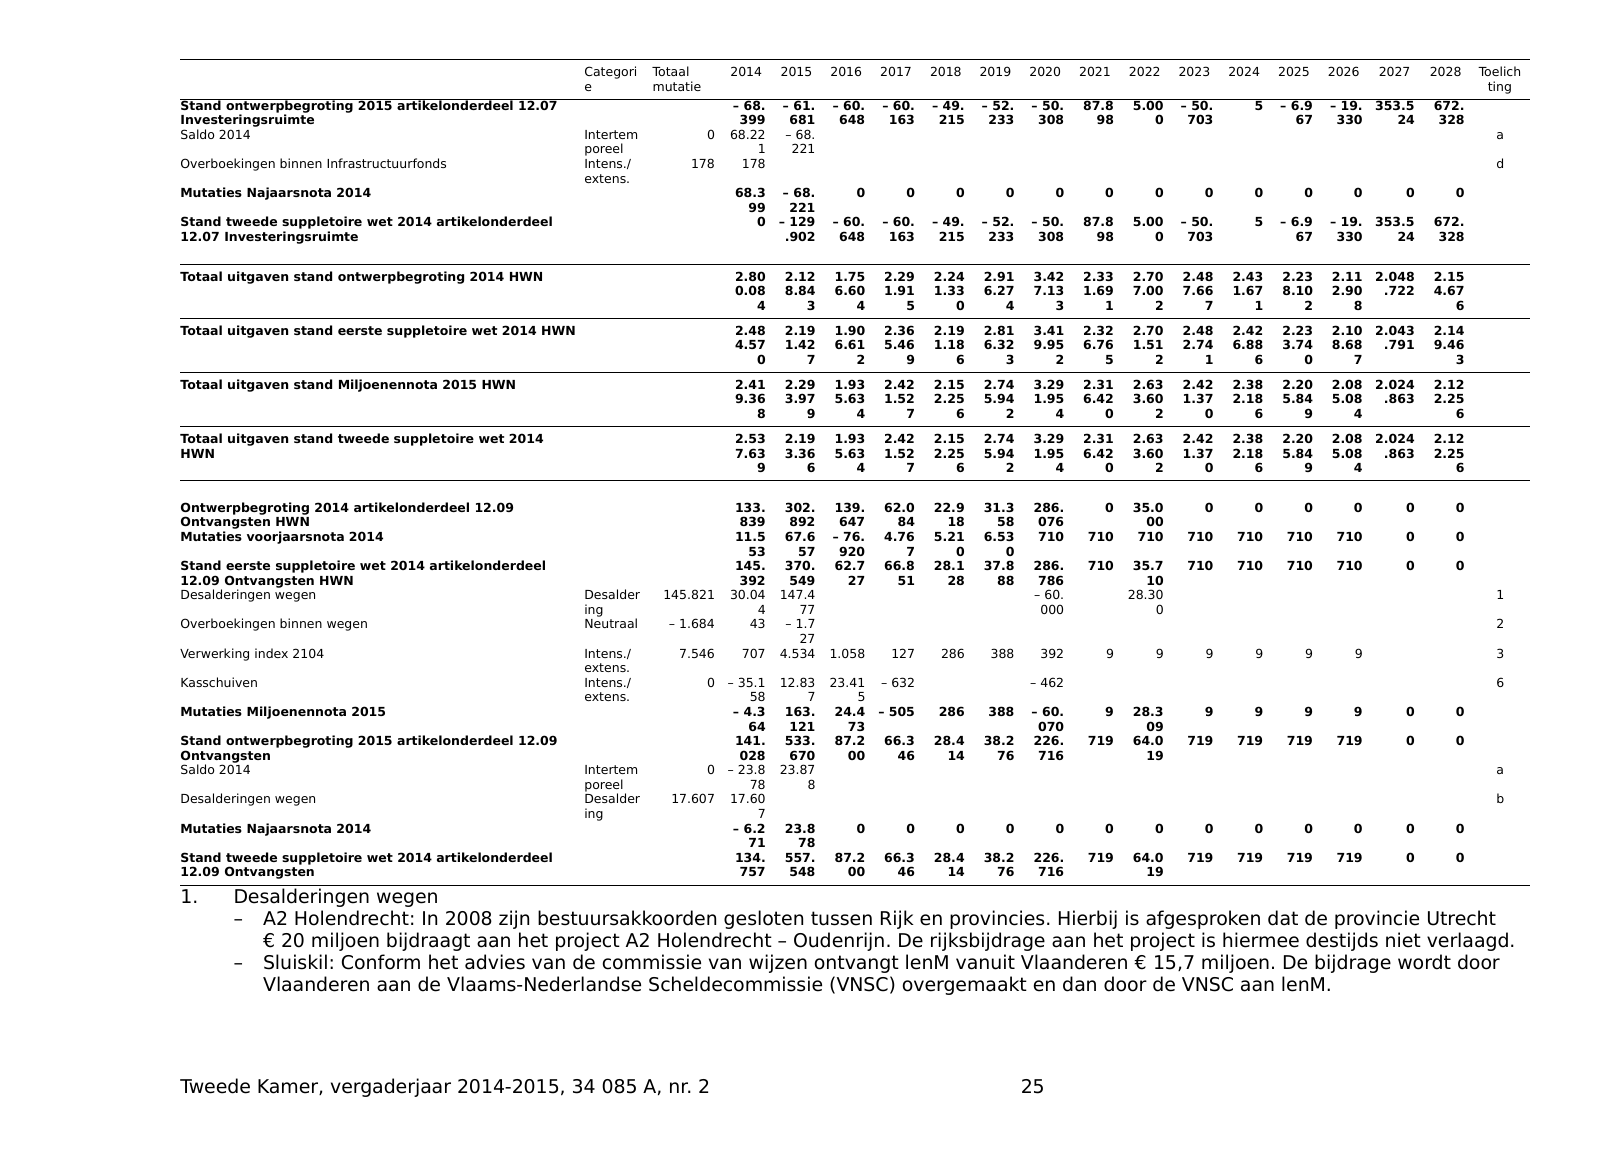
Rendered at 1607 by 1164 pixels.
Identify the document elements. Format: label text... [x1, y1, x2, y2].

table_cell 67.657 [771, 530, 821, 559]
table_cell 0 [1420, 822, 1470, 851]
table_cell b [1470, 793, 1529, 822]
table_cell [646, 319, 721, 372]
table_cell 178 [646, 157, 721, 186]
table_cell [1169, 245, 1219, 264]
table_cell [1120, 793, 1169, 822]
table_cell [1219, 588, 1269, 617]
table_cell 23.878 [771, 763, 821, 792]
table_cell [1120, 676, 1169, 705]
table_cell 4.534 [771, 647, 821, 676]
table_cell 2.633.602 [1120, 427, 1169, 480]
table_cell [646, 186, 721, 215]
table_cell [1368, 481, 1420, 501]
table_cell 0 [1368, 501, 1420, 530]
table_cell 2.382.186 [1219, 427, 1269, 480]
table_header 2028 [1420, 60, 1470, 99]
table_cell 353.524 [1368, 215, 1420, 244]
table_cell 0 [1219, 186, 1269, 215]
table_cell [1219, 676, 1269, 705]
table_cell [578, 734, 646, 763]
table_cell 3.291.954 [1020, 427, 1070, 480]
table_cell [1269, 763, 1319, 792]
table_cell [921, 618, 970, 647]
table_cell – 50.703 [1169, 215, 1219, 244]
table_cell Totaal uitgaven stand ontwerpbegroting 2014 HWN [180, 265, 578, 318]
table_cell [1368, 647, 1420, 676]
table_cell 2.426.886 [1219, 319, 1269, 372]
table_cell [1020, 128, 1070, 157]
table_cell [1120, 128, 1169, 157]
table_cell [1470, 734, 1529, 763]
table_cell [921, 481, 970, 501]
table_cell – 50.308 [1020, 215, 1070, 244]
table_cell 43 [721, 618, 771, 647]
table_cell 2.421.527 [871, 427, 921, 480]
table_cell [921, 793, 970, 822]
table_cell 17.607 [646, 793, 721, 822]
table_cell [1420, 618, 1470, 647]
table_cell [1368, 245, 1420, 264]
table_cell [921, 128, 970, 157]
table_cell 0 [970, 822, 1020, 851]
table_cell 9 [1219, 705, 1269, 734]
table_header 2019 [970, 60, 1020, 99]
table_cell 6.530 [970, 530, 1020, 559]
table_header 2017 [871, 60, 921, 99]
table_cell [1219, 157, 1269, 186]
table_cell [970, 793, 1020, 822]
text 1. Desalderingen wegen [180, 886, 1529, 908]
table_cell [1269, 245, 1319, 264]
table_cell [1070, 157, 1119, 186]
table_cell [646, 822, 721, 851]
table_cell 7.546 [646, 647, 721, 676]
table_cell 226.716 [1020, 734, 1070, 763]
table_cell [921, 157, 970, 186]
table_cell [578, 822, 646, 851]
table_cell [1470, 215, 1529, 244]
table_cell 9 [1319, 647, 1368, 676]
table_cell 710 [1219, 559, 1269, 588]
table_cell 0 [1070, 822, 1119, 851]
table_cell [1420, 128, 1470, 157]
table_cell Desalderingen wegen [180, 793, 578, 822]
table_header 2022 [1120, 60, 1169, 99]
table_cell 62.084 [871, 501, 921, 530]
table_cell [1020, 245, 1070, 264]
table_cell 0 [1368, 851, 1420, 884]
table_cell [871, 588, 921, 617]
table_cell [1319, 676, 1368, 705]
table_cell [771, 481, 821, 501]
table_cell 145.392 [721, 559, 771, 588]
table_cell 2.122.256 [1420, 427, 1470, 480]
table_cell 2.122.256 [1420, 373, 1470, 426]
table_cell – 52.233 [970, 100, 1020, 128]
table_cell [821, 618, 871, 647]
table_cell – 60.163 [871, 215, 921, 244]
table_cell 0 [1120, 186, 1169, 215]
table_cell [1269, 618, 1319, 647]
table_cell Kasschuiven [180, 676, 578, 705]
table_cell 9 [1070, 647, 1119, 676]
table_cell 0 [821, 186, 871, 215]
table_cell 2.241.330 [921, 265, 970, 318]
table_cell [646, 481, 721, 501]
table_cell 87.898 [1070, 100, 1119, 128]
table_cell 2.112.908 [1319, 265, 1368, 318]
table_cell 2.745.942 [970, 373, 1020, 426]
table_cell 710 [1169, 559, 1219, 588]
table_cell – 35.158 [721, 676, 771, 705]
table_cell 2.365.469 [871, 319, 921, 372]
table_cell 23.878 [771, 822, 821, 851]
table_cell [1219, 618, 1269, 647]
table_cell Overboekingen binnen Infrastructuurfonds [180, 157, 578, 186]
table_cell Intertemporeel [578, 763, 646, 792]
table_cell 286.076 [1020, 501, 1070, 530]
table_cell [578, 851, 646, 884]
table_cell [871, 763, 921, 792]
table_cell [921, 245, 970, 264]
table_cell 2.293.979 [771, 373, 821, 426]
table_cell 719 [1070, 734, 1119, 763]
table_cell 5.000 [1120, 100, 1169, 128]
table_cell [1020, 618, 1070, 647]
table_cell [646, 530, 721, 559]
table_cell 145.821 [646, 588, 721, 617]
table_cell 302.892 [771, 501, 821, 530]
table_cell 2.152.256 [921, 373, 970, 426]
table_cell 1.756.604 [821, 265, 871, 318]
table_cell 2.205.849 [1269, 373, 1319, 426]
table_header 2027 [1368, 60, 1420, 99]
table_cell 719 [1319, 734, 1368, 763]
table_cell [578, 215, 646, 244]
table_cell 68.399 [721, 186, 771, 215]
table_cell [1470, 373, 1529, 426]
table_cell 0 [1269, 822, 1319, 851]
table_cell 0 [1020, 822, 1070, 851]
table_header [180, 60, 578, 99]
table_cell [1420, 157, 1470, 186]
table_cell [1470, 245, 1529, 264]
table_cell 17.607 [721, 793, 771, 822]
table_cell [578, 100, 646, 128]
table_cell [1070, 481, 1119, 501]
table_cell – 60.070 [1020, 705, 1070, 734]
table_cell [1368, 618, 1420, 647]
table_cell 2 [1470, 618, 1529, 647]
table_cell 1 [1470, 588, 1529, 617]
table_cell 0 [646, 128, 721, 157]
table_header Toelichting [1470, 60, 1529, 99]
table_cell – 19.330 [1319, 100, 1368, 128]
table_cell Stand ontwerpbegroting 2015 artikelonderdeel 12.09 Ontvangsten [180, 734, 578, 763]
table_cell [970, 128, 1020, 157]
table_cell 2.152.256 [921, 427, 970, 480]
table_cell [646, 215, 721, 244]
table_cell 0 [1368, 822, 1420, 851]
table_cell [1219, 763, 1269, 792]
table_cell 0 [721, 215, 771, 244]
table_cell 710 [1319, 530, 1368, 559]
table_cell Mutaties voorjaarsnota 2014 [180, 530, 578, 559]
table_header 2026 [1319, 60, 1368, 99]
table_cell [1120, 618, 1169, 647]
table_cell [1169, 763, 1219, 792]
table_cell [1470, 186, 1529, 215]
table_cell [1470, 319, 1529, 372]
table_cell 719 [1219, 851, 1269, 884]
table_cell [970, 481, 1020, 501]
table_cell [1368, 676, 1420, 705]
table_cell – 52.233 [970, 215, 1020, 244]
table_cell [1120, 245, 1169, 264]
table_cell 0 [1269, 501, 1319, 530]
table_cell 392 [1020, 647, 1070, 676]
table_cell [646, 427, 721, 480]
table_cell 64.019 [1120, 734, 1169, 763]
table_cell 719 [1219, 734, 1269, 763]
table_cell 9 [1219, 647, 1269, 676]
table_cell [1319, 481, 1368, 501]
table_cell 0 [1420, 186, 1470, 215]
table_cell 2.537.639 [721, 427, 771, 480]
table_cell Totaal uitgaven stand eerste suppletoire wet 2014 HWN [180, 319, 578, 372]
table_cell 0 [1169, 186, 1219, 215]
table_cell 1.935.634 [821, 427, 871, 480]
table_cell [821, 128, 871, 157]
table_cell Stand ontwerpbegroting 2015 artikelonderdeel 12.07 Investeringsruimte [180, 100, 578, 128]
table_cell [1470, 265, 1529, 318]
table_header Categorie [578, 60, 646, 99]
table_cell 2.048.722 [1368, 265, 1420, 318]
table_cell [1420, 647, 1470, 676]
table_cell Desaldering [578, 793, 646, 822]
table_cell 672.328 [1420, 100, 1470, 128]
table_cell 0 [970, 186, 1020, 215]
table_cell 30.044 [721, 588, 771, 617]
table_cell – 6.271 [721, 822, 771, 851]
table_cell a [1470, 128, 1529, 157]
table_cell 66.346 [871, 851, 921, 884]
table_cell 0 [1368, 186, 1420, 215]
table_cell 0 [1368, 705, 1420, 734]
table_cell 0 [871, 186, 921, 215]
table_cell [1120, 763, 1169, 792]
table_cell 87.200 [821, 734, 871, 763]
table_cell [1169, 157, 1219, 186]
table_header 2023 [1169, 60, 1219, 99]
table_cell 87.898 [1070, 215, 1119, 244]
table_cell [1470, 100, 1529, 128]
table_cell 3.419.952 [1020, 319, 1070, 372]
table_cell [871, 245, 921, 264]
table_cell 0 [646, 763, 721, 792]
table_cell [721, 245, 771, 264]
table_cell 0 [1319, 822, 1368, 851]
table_cell 2.707.002 [1120, 265, 1169, 318]
table_cell 2.149.463 [1420, 319, 1470, 372]
table_cell 2.191.186 [921, 319, 970, 372]
table_cell 0 [1319, 501, 1368, 530]
table_cell 0 [921, 822, 970, 851]
table_cell 286.786 [1020, 559, 1070, 588]
table_cell 2.316.420 [1070, 427, 1119, 480]
table_header 2021 [1070, 60, 1119, 99]
table_cell 2.331.691 [1070, 265, 1119, 318]
table_cell 9 [1169, 705, 1219, 734]
table_cell 0 [1120, 822, 1169, 851]
table_cell 4.767 [871, 530, 921, 559]
table_cell 710 [1070, 559, 1119, 588]
table_cell [1219, 793, 1269, 822]
table_cell [771, 245, 821, 264]
table_cell Desalderingen wegen [180, 588, 578, 617]
table_cell 2.419.368 [721, 373, 771, 426]
table_cell – 1.684 [646, 618, 721, 647]
table_cell [871, 793, 921, 822]
table_cell [1269, 157, 1319, 186]
table_cell [1169, 481, 1219, 501]
table_cell [1470, 530, 1529, 559]
table_cell [646, 705, 721, 734]
table_cell a [1470, 763, 1529, 792]
table_cell 370.549 [771, 559, 821, 588]
table_cell 147.477 [771, 588, 821, 617]
table_cell [921, 588, 970, 617]
table_cell 710 [1070, 530, 1119, 559]
table_cell [821, 245, 871, 264]
table_cell [970, 676, 1020, 705]
table_cell [1470, 481, 1529, 501]
table_cell [646, 100, 721, 128]
table_cell [180, 481, 578, 501]
table_cell [821, 481, 871, 501]
table_cell [1420, 588, 1470, 617]
table_cell 0 [1420, 851, 1470, 884]
table_cell [1020, 793, 1070, 822]
table_cell [1219, 245, 1269, 264]
table_cell [970, 157, 1020, 186]
table_cell [1368, 128, 1420, 157]
table_cell [1219, 128, 1269, 157]
table_cell 31.358 [970, 501, 1020, 530]
table_cell Intens./extens. [578, 676, 646, 705]
table_cell 557.548 [771, 851, 821, 884]
table_cell [821, 157, 871, 186]
table_cell [1269, 481, 1319, 501]
table_cell 0 [1169, 501, 1219, 530]
table_cell [821, 793, 871, 822]
table_cell 0 [821, 822, 871, 851]
table_cell 3.291.954 [1020, 373, 1070, 426]
table_cell Intens./extens. [578, 647, 646, 676]
table_cell 0 [1420, 705, 1470, 734]
table_cell 1.058 [821, 647, 871, 676]
table_cell – 68.399 [721, 100, 771, 128]
table_cell 62.727 [821, 559, 871, 588]
table_cell [1470, 501, 1529, 530]
table_cell [821, 588, 871, 617]
table_cell [970, 763, 1020, 792]
table_cell [921, 676, 970, 705]
table_cell 0 [1219, 501, 1269, 530]
table_cell [1319, 157, 1368, 186]
table_cell [1420, 676, 1470, 705]
table_cell [1219, 481, 1269, 501]
table_cell [771, 157, 821, 186]
table_cell 0 [1420, 734, 1470, 763]
table_cell 2.382.186 [1219, 373, 1269, 426]
table_cell – 19.330 [1319, 215, 1368, 244]
table_cell Stand tweede suppletoire wet 2014 artikelonderdeel 12.09 Ontvangsten [180, 851, 578, 884]
table_cell 0 [1368, 530, 1420, 559]
table_cell 0 [1269, 186, 1319, 215]
table_cell – 60.000 [1020, 588, 1070, 617]
table_cell 12.837 [771, 676, 821, 705]
table_cell 672.328 [1420, 215, 1470, 244]
text – Sluiskil: Conform het advies van de commissie van wijzen ontvangt lenM vanuit Vlaanderen € 15,7 miljoen. De bijdrage wordt door Vlaanderen aan de Vlaams-Nederlandse Scheldecommissie (VNSC) overgemaakt en dan door de VNSC aan lenM. [233, 952, 1529, 996]
table_cell [970, 588, 1020, 617]
table_cell Stand eerste suppletoire wet 2014 artikelonderdeel 12.09 Ontvangsten HWN [180, 559, 578, 588]
table_cell Overboekingen binnen wegen [180, 618, 578, 647]
table_cell 0 [1070, 186, 1119, 215]
table_cell [180, 245, 578, 264]
table_cell 6 [1470, 676, 1529, 705]
table_cell 1.935.634 [821, 373, 871, 426]
table_cell [578, 319, 646, 372]
table_cell 710 [1219, 530, 1269, 559]
table_cell [1120, 157, 1169, 186]
table_cell [1020, 763, 1070, 792]
table_cell [578, 427, 646, 480]
table_cell 0 [871, 822, 921, 851]
table_cell 0 [1020, 186, 1070, 215]
table_cell 11.553 [721, 530, 771, 559]
table_cell – 129.902 [771, 215, 821, 244]
table_cell [646, 851, 721, 884]
table_cell 2.326.765 [1070, 319, 1119, 372]
table_cell 1.906.612 [821, 319, 871, 372]
table_cell 719 [1269, 734, 1319, 763]
table_cell 2.745.942 [970, 427, 1020, 480]
table_cell [1169, 793, 1219, 822]
table_cell [1269, 588, 1319, 617]
table_header 2025 [1269, 60, 1319, 99]
table_cell [1070, 763, 1119, 792]
table_cell 2.238.102 [1269, 265, 1319, 318]
table_cell 0 [1368, 734, 1420, 763]
table_cell 2.128.843 [771, 265, 821, 318]
table_cell [1070, 676, 1119, 705]
table_cell 3 [1470, 647, 1529, 676]
table_cell [1169, 128, 1219, 157]
table_cell – 50.308 [1020, 100, 1070, 128]
table_cell [970, 618, 1020, 647]
table_cell – 60.648 [821, 215, 871, 244]
table_cell Intertemporeel [578, 128, 646, 157]
table_cell [1470, 822, 1529, 851]
table_cell [721, 481, 771, 501]
table_header 2015 [771, 60, 821, 99]
table_cell 9 [1269, 647, 1319, 676]
table_cell 24.473 [821, 705, 871, 734]
table_header 2024 [1219, 60, 1269, 99]
table_cell 710 [1120, 530, 1169, 559]
table_cell 28.128 [921, 559, 970, 588]
table_cell [578, 265, 646, 318]
table_cell 0 [1420, 501, 1470, 530]
table_cell – 632 [871, 676, 921, 705]
table_cell 2.421.370 [1169, 427, 1219, 480]
table_cell 23.415 [821, 676, 871, 705]
table_cell [970, 245, 1020, 264]
table_cell [1269, 676, 1319, 705]
table_cell – 76.920 [821, 530, 871, 559]
table_cell 5 [1219, 100, 1269, 128]
table_cell 710 [1269, 559, 1319, 588]
table_cell Ontwerpbegroting 2014 artikelonderdeel 12.09 Ontvangsten HWN [180, 501, 578, 530]
table_cell [1420, 481, 1470, 501]
table_cell 388 [970, 705, 1020, 734]
table_cell d [1470, 157, 1529, 186]
table_cell [1470, 851, 1529, 884]
table_cell 35.710 [1120, 559, 1169, 588]
table_cell 28.300 [1120, 588, 1169, 617]
table_cell [646, 245, 721, 264]
table_cell 141.028 [721, 734, 771, 763]
table_cell – 61.681 [771, 100, 821, 128]
table_cell [578, 705, 646, 734]
table_cell – 505 [871, 705, 921, 734]
table_cell 2.154.676 [1420, 265, 1470, 318]
table_cell [1020, 481, 1070, 501]
table_cell [771, 793, 821, 822]
table_cell [871, 481, 921, 501]
table_header 2014 [721, 60, 771, 99]
table_cell [646, 373, 721, 426]
table_cell 22.918 [921, 501, 970, 530]
table_cell 2.233.740 [1269, 319, 1319, 372]
table_cell 0 [1368, 559, 1420, 588]
table_cell 0 [1169, 822, 1219, 851]
table_cell 139.647 [821, 501, 871, 530]
table_cell 2.043.791 [1368, 319, 1420, 372]
text – A2 Holendrecht: In 2008 zijn bestuursakkoorden gesloten tussen Rijk en provincies. Hierbij is afgesproken dat de provincie Utrecht € 20 miljoen bijdraagt aan het project A2 Holendrecht – Oudenrijn. De rijksbijdrage aan het project is hiermee destijds niet verlaagd. [233, 908, 1529, 952]
table_cell 0 [1319, 186, 1368, 215]
table_cell 533.670 [771, 734, 821, 763]
table_cell 2.633.602 [1120, 373, 1169, 426]
table_header 2018 [921, 60, 970, 99]
table_cell [578, 186, 646, 215]
table_cell 9 [1269, 705, 1319, 734]
table_cell 719 [1169, 851, 1219, 884]
table_cell [1470, 559, 1529, 588]
table_cell 0 [646, 676, 721, 705]
table_cell 3.427.133 [1020, 265, 1070, 318]
table_cell 64.019 [1120, 851, 1169, 884]
table_cell [1169, 588, 1219, 617]
table_cell 2.085.084 [1319, 427, 1368, 480]
table_cell 2.205.849 [1269, 427, 1319, 480]
table_cell [1269, 128, 1319, 157]
table_cell Mutaties Najaarsnota 2014 [180, 186, 578, 215]
table_cell 286 [921, 647, 970, 676]
table_cell 719 [1169, 734, 1219, 763]
table_cell – 6.967 [1269, 215, 1319, 244]
table_cell [1368, 763, 1420, 792]
table_cell 2.085.084 [1319, 373, 1368, 426]
table_cell 2.916.274 [970, 265, 1020, 318]
table_cell [871, 157, 921, 186]
table_cell 133.839 [721, 501, 771, 530]
table_header 2020 [1020, 60, 1070, 99]
table_cell – 23.878 [721, 763, 771, 792]
table_cell [1319, 793, 1368, 822]
table_cell 226.716 [1020, 851, 1070, 884]
table_cell – 462 [1020, 676, 1070, 705]
table_cell Mutaties Najaarsnota 2014 [180, 822, 578, 851]
table_cell [1020, 157, 1070, 186]
table_cell 2.431.671 [1219, 265, 1269, 318]
table_cell 9 [1319, 705, 1368, 734]
table_cell 2.024.863 [1368, 373, 1420, 426]
table_cell [921, 763, 970, 792]
table_cell [646, 265, 721, 318]
table_header 2016 [821, 60, 871, 99]
table_cell 719 [1070, 851, 1119, 884]
table_cell 9 [1120, 647, 1169, 676]
table_cell 0 [1219, 822, 1269, 851]
table_cell Verwerking index 2104 [180, 647, 578, 676]
table_cell – 4.364 [721, 705, 771, 734]
table_cell 2.701.512 [1120, 319, 1169, 372]
table_cell 710 [1269, 530, 1319, 559]
table_cell [578, 530, 646, 559]
table_cell 2.193.366 [771, 427, 821, 480]
table_cell – 50.703 [1169, 100, 1219, 128]
table_cell [578, 373, 646, 426]
table_cell Neutraal [578, 618, 646, 647]
table_cell 2.800.084 [721, 265, 771, 318]
table_cell – 49.215 [921, 100, 970, 128]
table_cell [646, 734, 721, 763]
table_cell [1070, 618, 1119, 647]
table_cell Intens./extens. [578, 157, 646, 186]
table_cell 2.421.370 [1169, 373, 1219, 426]
table_cell 87.200 [821, 851, 871, 884]
table_cell [1070, 793, 1119, 822]
table_cell – 6.967 [1269, 100, 1319, 128]
table_cell 710 [1169, 530, 1219, 559]
table_cell [1070, 128, 1119, 157]
table_cell 388 [970, 647, 1020, 676]
table_cell – 60.163 [871, 100, 921, 128]
table_cell 2.816.323 [970, 319, 1020, 372]
table_cell 2.482.741 [1169, 319, 1219, 372]
table_cell 9 [1169, 647, 1219, 676]
table_cell [646, 501, 721, 530]
table_cell 35.000 [1120, 501, 1169, 530]
table_cell [578, 481, 646, 501]
table_cell 66.851 [871, 559, 921, 588]
table_cell 710 [1319, 559, 1368, 588]
table_cell [1319, 245, 1368, 264]
table_cell [1120, 481, 1169, 501]
table_cell 286 [921, 705, 970, 734]
table_cell 0 [921, 186, 970, 215]
table_cell 163.121 [771, 705, 821, 734]
table_cell 28.414 [921, 734, 970, 763]
table_cell [871, 128, 921, 157]
table_cell 0 [1070, 501, 1119, 530]
table_header Totaal mutatie [646, 60, 721, 99]
table_cell 66.346 [871, 734, 921, 763]
table_cell 0 [1420, 559, 1470, 588]
table_cell Totaal uitgaven stand Miljoenennota 2015 HWN [180, 373, 578, 426]
table_cell [1070, 588, 1119, 617]
table_cell – 68.221 [771, 186, 821, 215]
table_cell Desaldering [578, 588, 646, 617]
table_cell 2.024.863 [1368, 427, 1420, 480]
table_cell [1319, 618, 1368, 647]
table_cell [646, 559, 721, 588]
table_cell [1070, 245, 1119, 264]
table_cell 2.484.570 [721, 319, 771, 372]
table_cell 2.316.420 [1070, 373, 1119, 426]
table_cell 37.888 [970, 559, 1020, 588]
table_cell [1368, 793, 1420, 822]
table_cell 38.276 [970, 851, 1020, 884]
table_cell Stand tweede suppletoire wet 2014 artikelonderdeel 12.07 Investeringsruimte [180, 215, 578, 244]
table_cell 719 [1319, 851, 1368, 884]
table_cell Mutaties Miljoenennota 2015 [180, 705, 578, 734]
table_cell 719 [1269, 851, 1319, 884]
table_cell Saldo 2014 [180, 763, 578, 792]
table_cell [578, 501, 646, 530]
table_cell [1420, 245, 1470, 264]
table_cell Saldo 2014 [180, 128, 578, 157]
table_cell [578, 245, 646, 264]
table_cell 9 [1070, 705, 1119, 734]
table_cell 353.524 [1368, 100, 1420, 128]
table_cell – 1.727 [771, 618, 821, 647]
table_cell [1319, 128, 1368, 157]
table_cell [1269, 793, 1319, 822]
table_cell 38.276 [970, 734, 1020, 763]
table_cell [1470, 427, 1529, 480]
table_cell [1420, 763, 1470, 792]
table_cell 5.000 [1120, 215, 1169, 244]
table_cell – 60.648 [821, 100, 871, 128]
table_cell [1368, 588, 1420, 617]
table_cell 2.421.527 [871, 373, 921, 426]
table_cell [578, 559, 646, 588]
table_cell [1169, 676, 1219, 705]
table_cell 710 [1020, 530, 1070, 559]
table_cell [1420, 793, 1470, 822]
table_cell 28.414 [921, 851, 970, 884]
table_cell [871, 618, 921, 647]
table_cell – 68.221 [771, 128, 821, 157]
table_cell [1319, 588, 1368, 617]
table_cell – 49.215 [921, 215, 970, 244]
table_cell Totaal uitgaven stand tweede suppletoire wet 2014 HWN [180, 427, 578, 480]
table_cell [821, 763, 871, 792]
table_cell [1319, 763, 1368, 792]
table_cell 2.191.427 [771, 319, 821, 372]
table_cell [1470, 705, 1529, 734]
table_cell 0 [1420, 530, 1470, 559]
table_cell [1368, 157, 1420, 186]
table_cell 707 [721, 647, 771, 676]
table_cell 5.210 [921, 530, 970, 559]
table_cell 5 [1219, 215, 1269, 244]
table_cell [1169, 618, 1219, 647]
table_cell 134.757 [721, 851, 771, 884]
table_cell 68.221 [721, 128, 771, 157]
table_cell 2.108.687 [1319, 319, 1368, 372]
table_cell 127 [871, 647, 921, 676]
table_cell 2.291.915 [871, 265, 921, 318]
table_cell 178 [721, 157, 771, 186]
table_cell 2.487.667 [1169, 265, 1219, 318]
table_cell 28.309 [1120, 705, 1169, 734]
